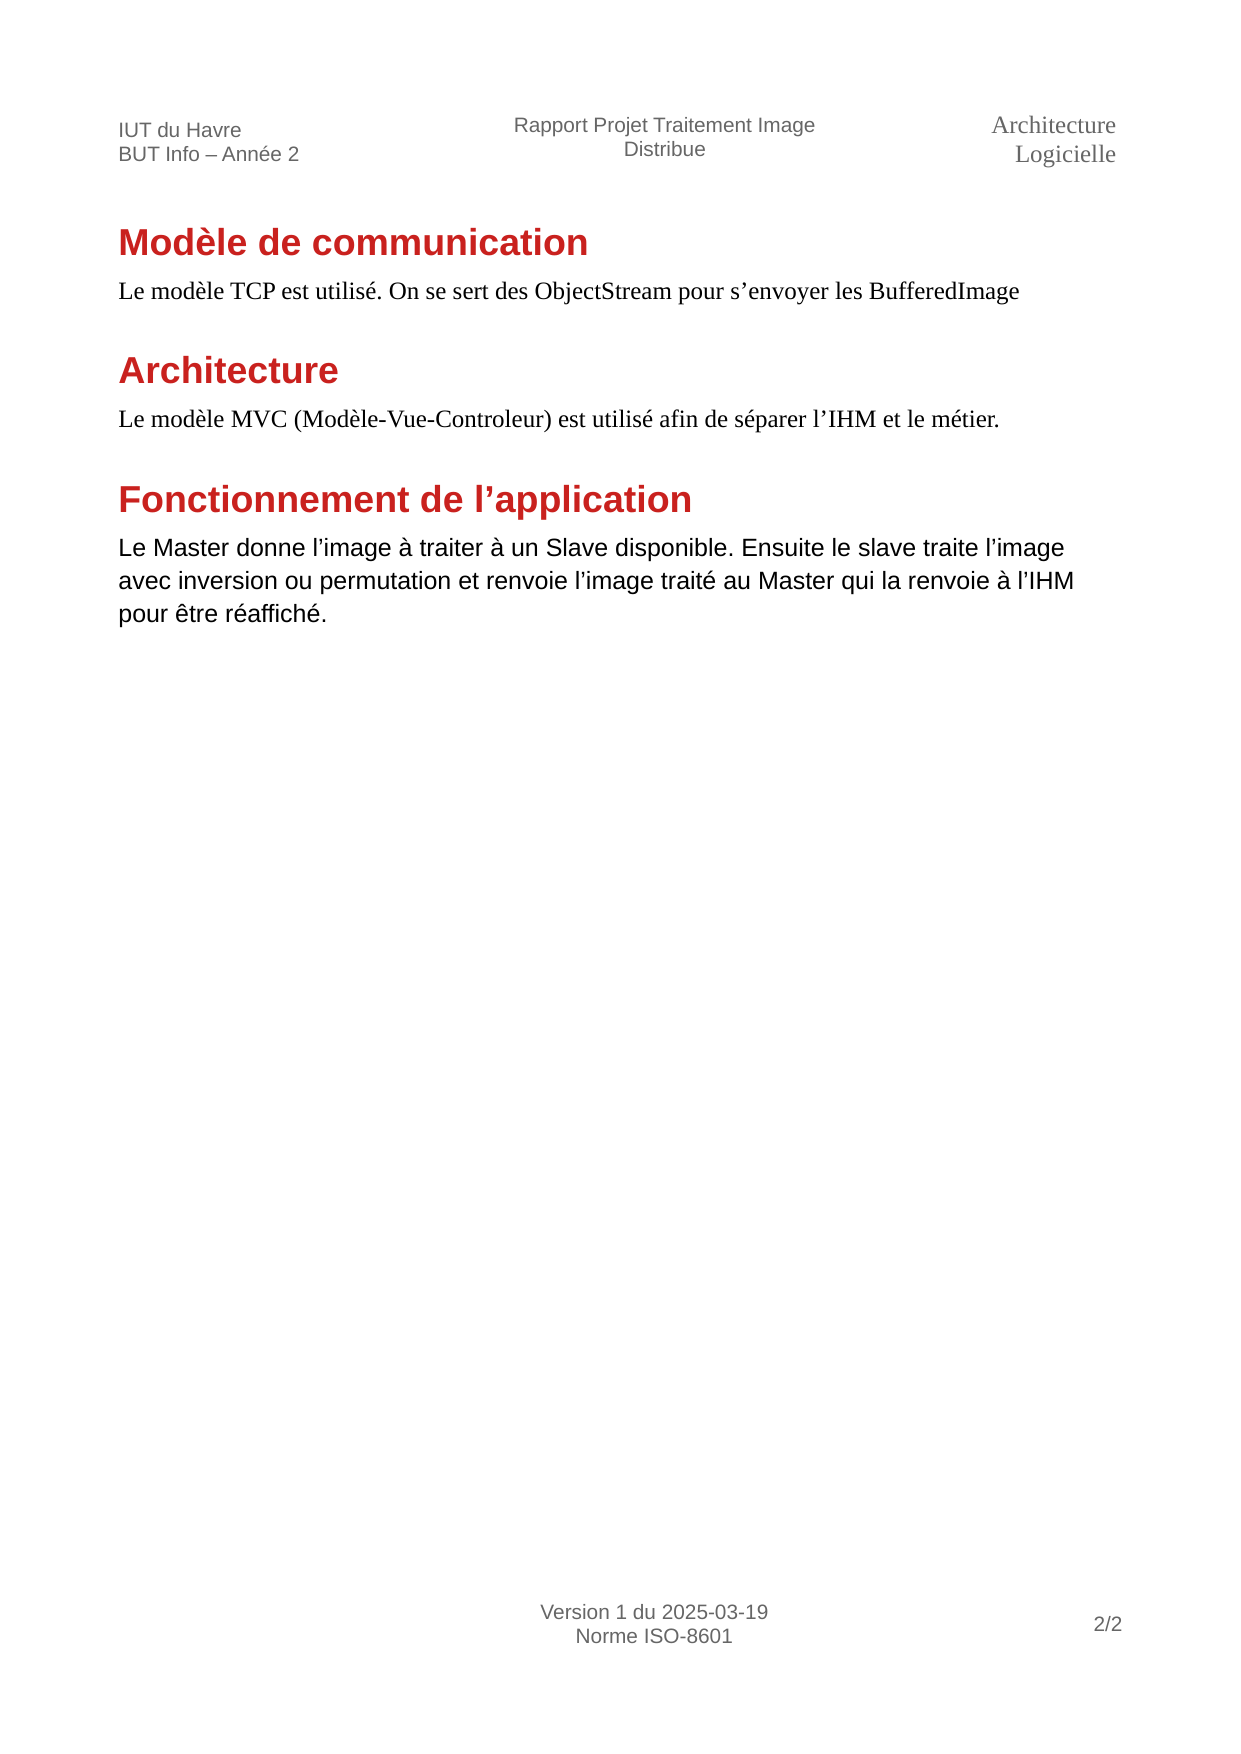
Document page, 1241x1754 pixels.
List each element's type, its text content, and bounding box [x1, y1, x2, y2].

subtitle Modèle de communication [118, 221, 1122, 264]
text Le Master donne l’image à traiter à un Slave disponible. Ensuite le slave traite l’image avec inversion ou permutation et renvoie l’image traité au Master qui la renvoie à l’IHM pour être réaffiché. [118, 533, 1122, 627]
text Le modèle TCP est utilisé. On se sert des ObjectStream pour s’envoyer les BufferedImage [118, 276, 1122, 305]
subtitle Fonctionnement de l’application [118, 477, 1122, 520]
subtitle Architecture [118, 349, 1122, 392]
text Le modèle MVC (Modèle-Vue-Controleur) est utilisé afin de séparer l’IHM et le métier. [118, 404, 1122, 433]
